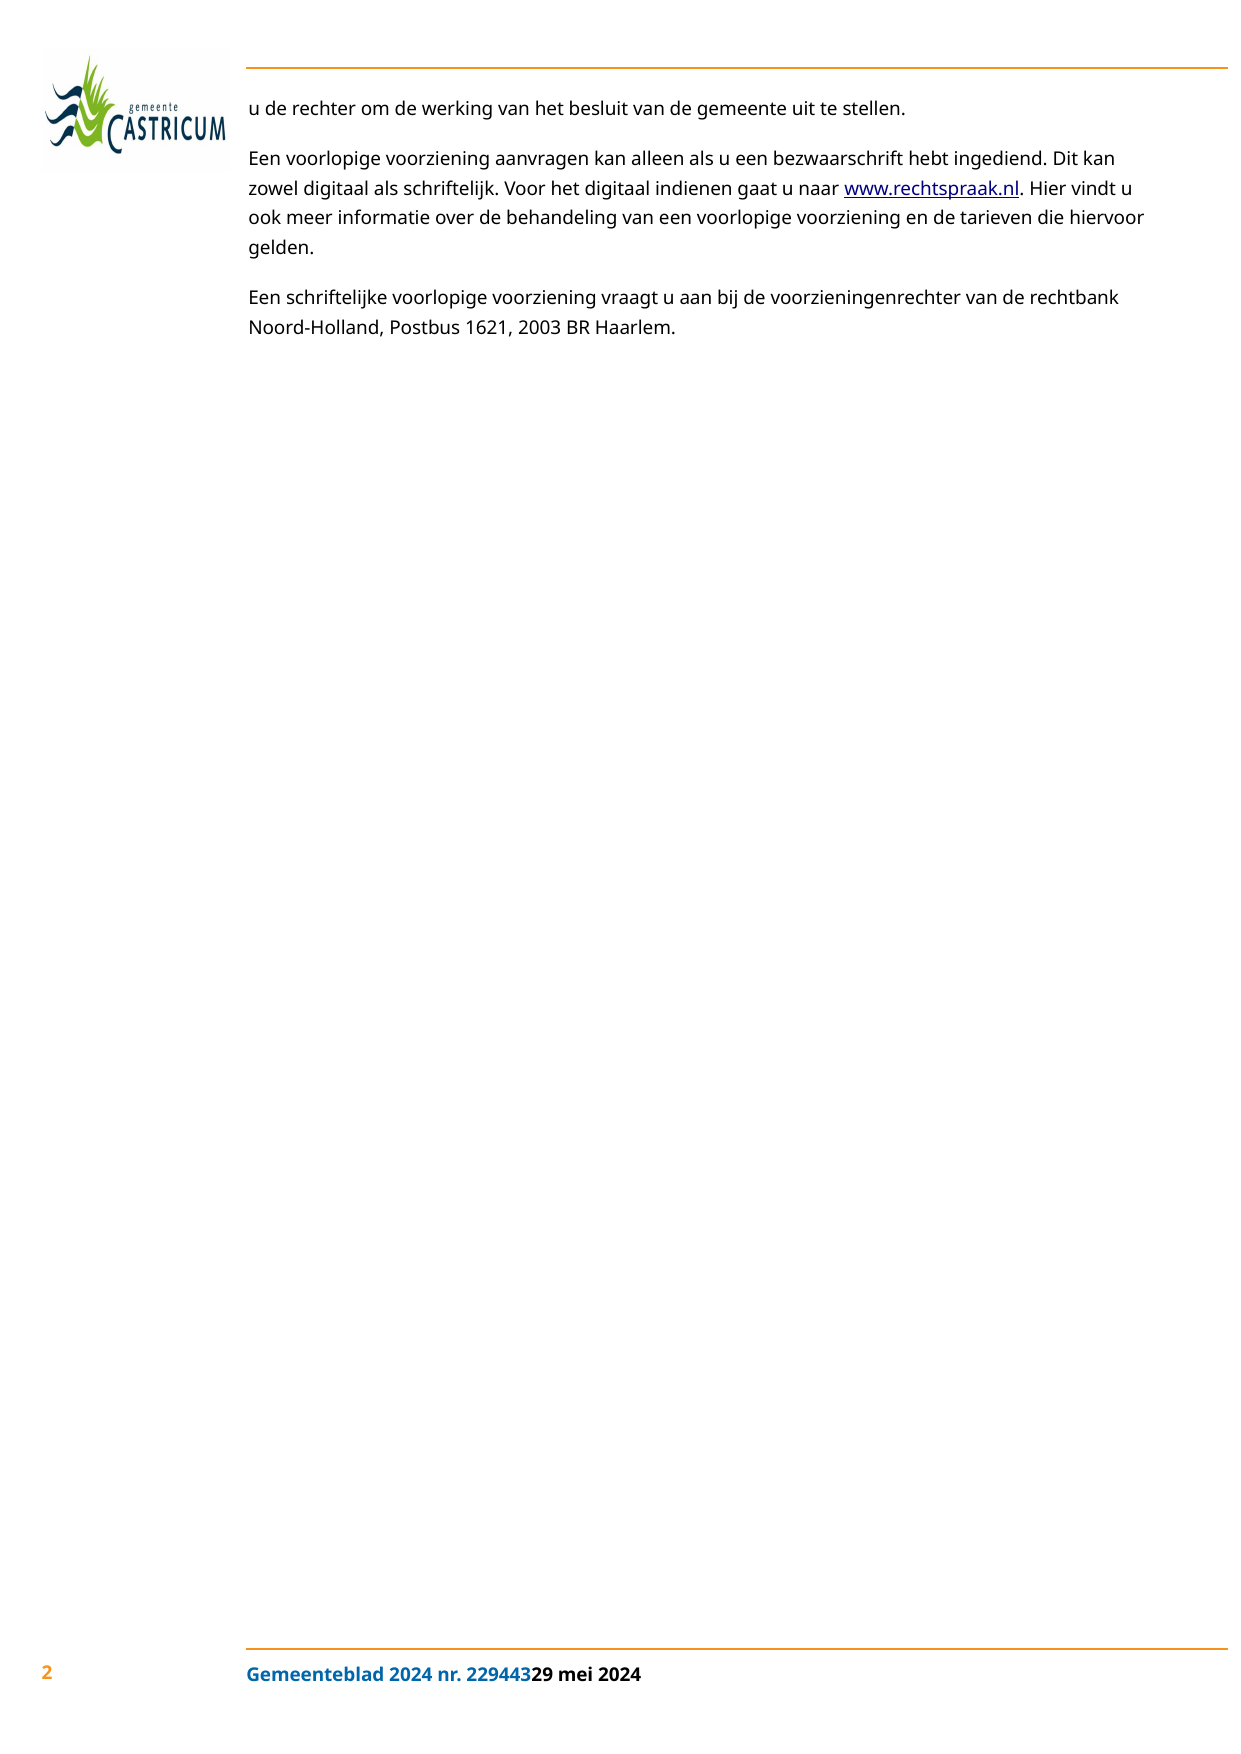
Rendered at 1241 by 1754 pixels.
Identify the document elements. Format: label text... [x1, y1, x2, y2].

text Een voorlopige voorziening aanvragen kan alleen als u een bezwaarschrift hebt ingediend. Dit kan zowel digitaal als schriftelijk. Voor het digitaal indienen gaat u naar www.rechtspraak.nl. Hier vindt u ook meer informatie over de behandeling van een voorlopige voorziening en de tarieven die hiervoor gelden. [248, 145, 1152, 260]
picture [41, 47, 231, 172]
text u de rechter om de werking van het besluit van de gemeente uit te stellen. [248, 95, 1152, 121]
text Een schriftelijke voorlopige voorziening vraagt u aan bij de voorzieningenrechter van de rechtbank Noord-Holland, Postbus 1621, 2003 BR Haarlem. [248, 284, 1152, 340]
